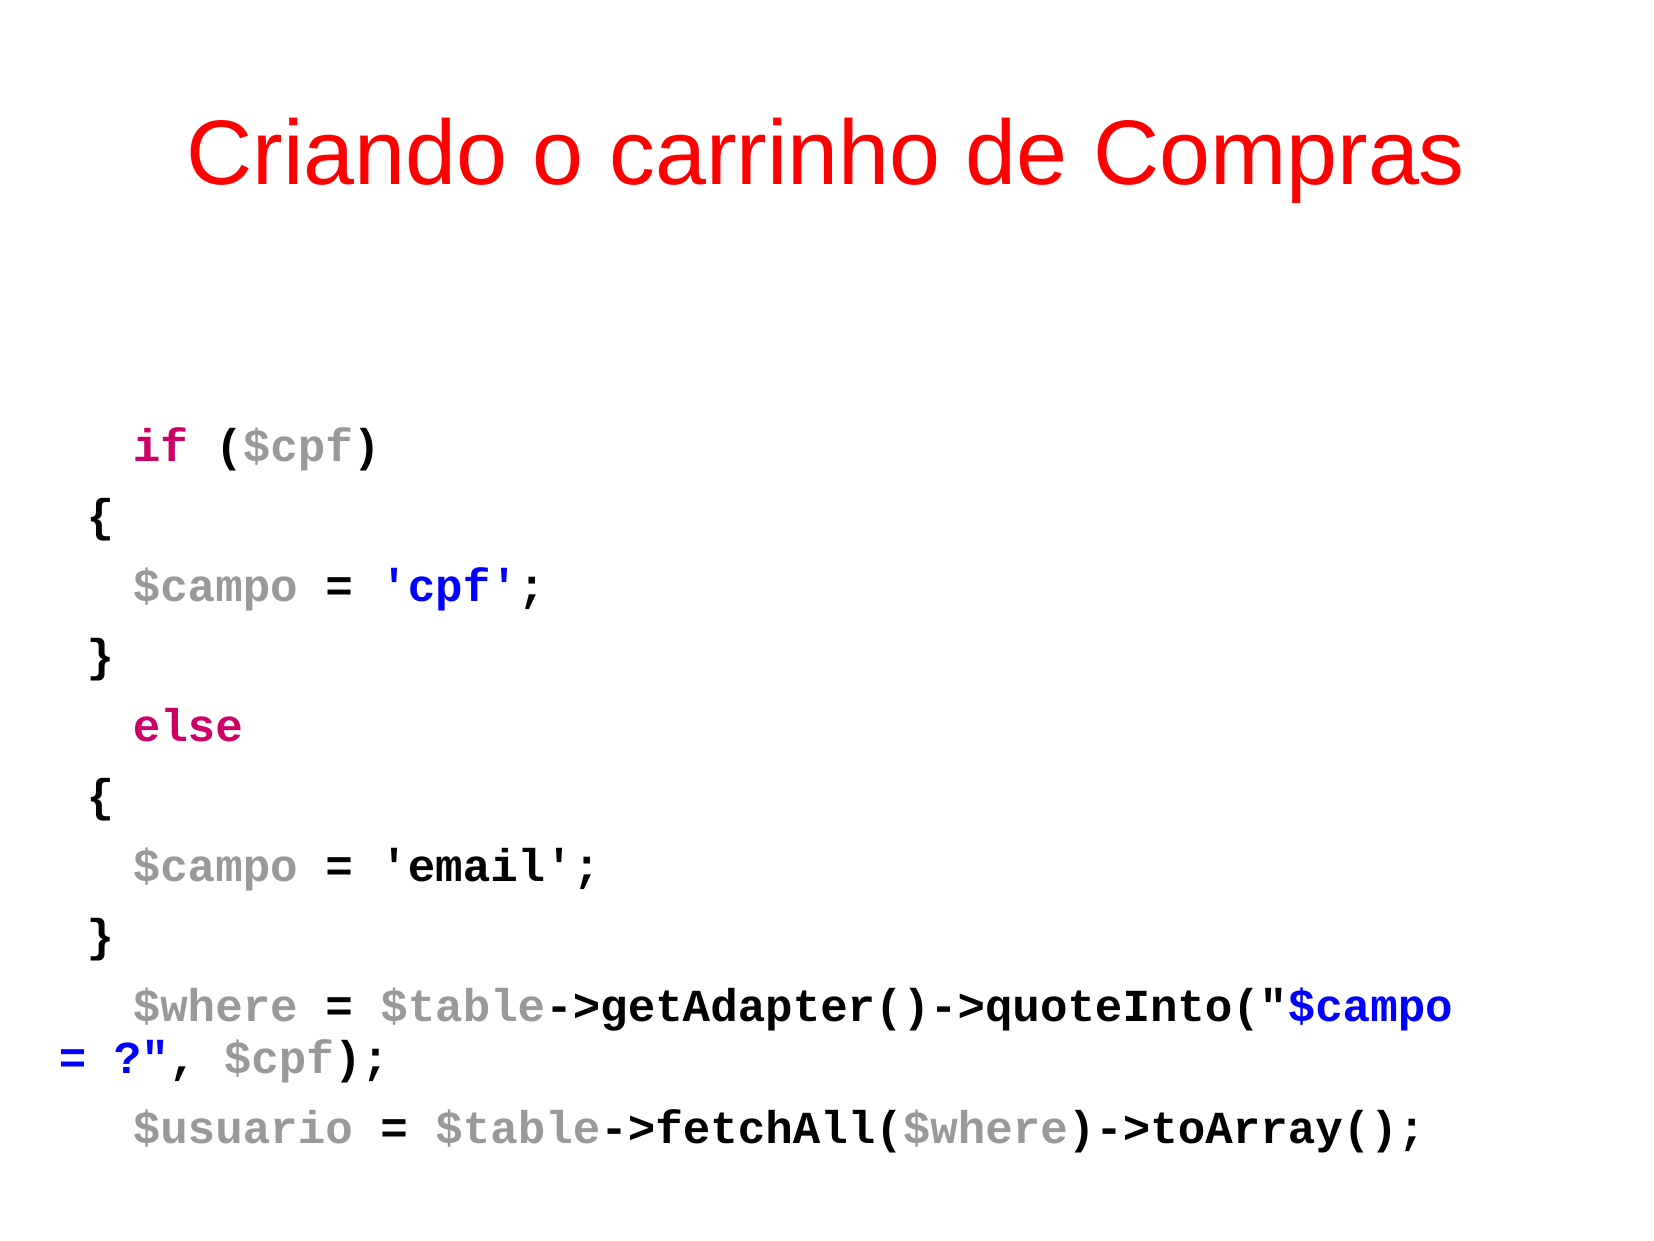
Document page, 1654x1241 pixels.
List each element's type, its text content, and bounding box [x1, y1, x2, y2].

list if ($cpf) { $campo = 'cpf'; } else { $campo = 'email'; } $where = $table->getAdapter()->quoteInto("$campo = ?", $cpf); $usuario = $table->fetchAll($where)->toArray(); [59, 283, 1607, 1182]
title Criando o carrinho de Compras [82, 49, 1571, 257]
